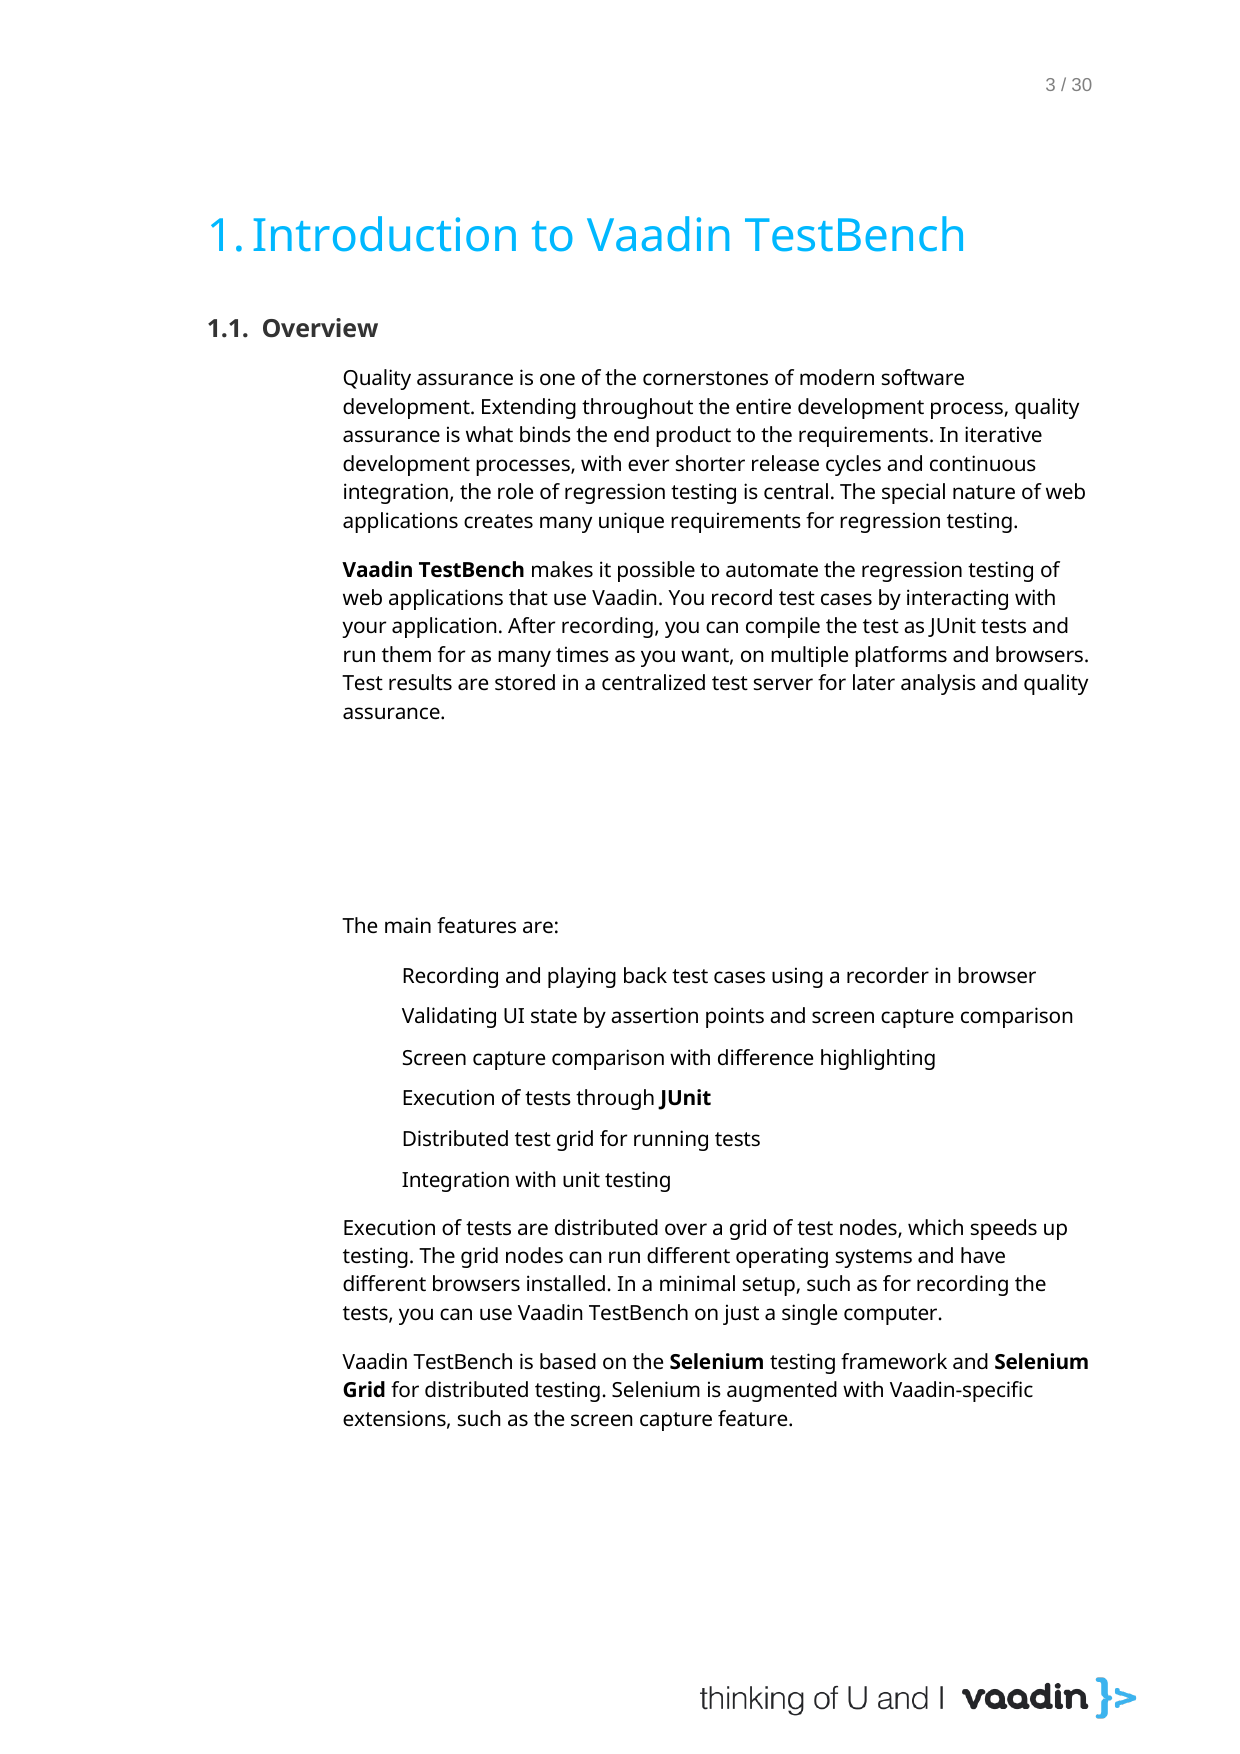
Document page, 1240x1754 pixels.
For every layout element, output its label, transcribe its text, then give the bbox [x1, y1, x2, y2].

list Distributed test grid for running tests [342, 1124, 1092, 1153]
text Vaadin TestBench makes it possible to automate the regression testing of web applications that use Vaadin. You record test cases by interacting with your application. After recording, you can compile the test as JUnit tests and run them for as many times as you want, on multiple platforms and browsers. Test results are stored in a centralized test server for later analysis and quality assurance. [342, 555, 1092, 725]
subtitle Overview [207, 311, 1092, 345]
text Vaadin TestBench is based on the Selenium testing framework and Selenium Grid for distributed testing. Selenium is augmented with Vaadin-specific extensions, such as the screen capture feature. [342, 1347, 1092, 1432]
text Quality assurance is one of the cornerstones of modern software development. Extending throughout the entire development process, quality assurance is what binds the end product to the requirements. In iterative development processes, with ever shorter release cycles and continuous integration, the role of regression testing is central. The special nature of web applications creates many unique requirements for regression testing. [342, 363, 1092, 534]
list Integration with unit testing [342, 1165, 1092, 1194]
list Execution of tests through JUnit [342, 1083, 1092, 1112]
list Recording and playing back test cases using a recorder in browser [342, 961, 1092, 989]
text The main features are: [342, 912, 1092, 940]
subtitle Introduction to Vaadin TestBench [207, 202, 1092, 264]
list Validating UI state by assertion points and screen capture comparison [342, 1002, 1092, 1030]
text Execution of tests are distributed over a grid of test nodes, which speeds up testing. The grid nodes can run different operating systems and have different browsers installed. In a minimal setup, such as for recording the tests, you can use Vaadin TestBench on just a single computer. [342, 1213, 1092, 1326]
list Screen capture comparison with difference highlighting [342, 1043, 1092, 1071]
picture [699, 1673, 1139, 1721]
